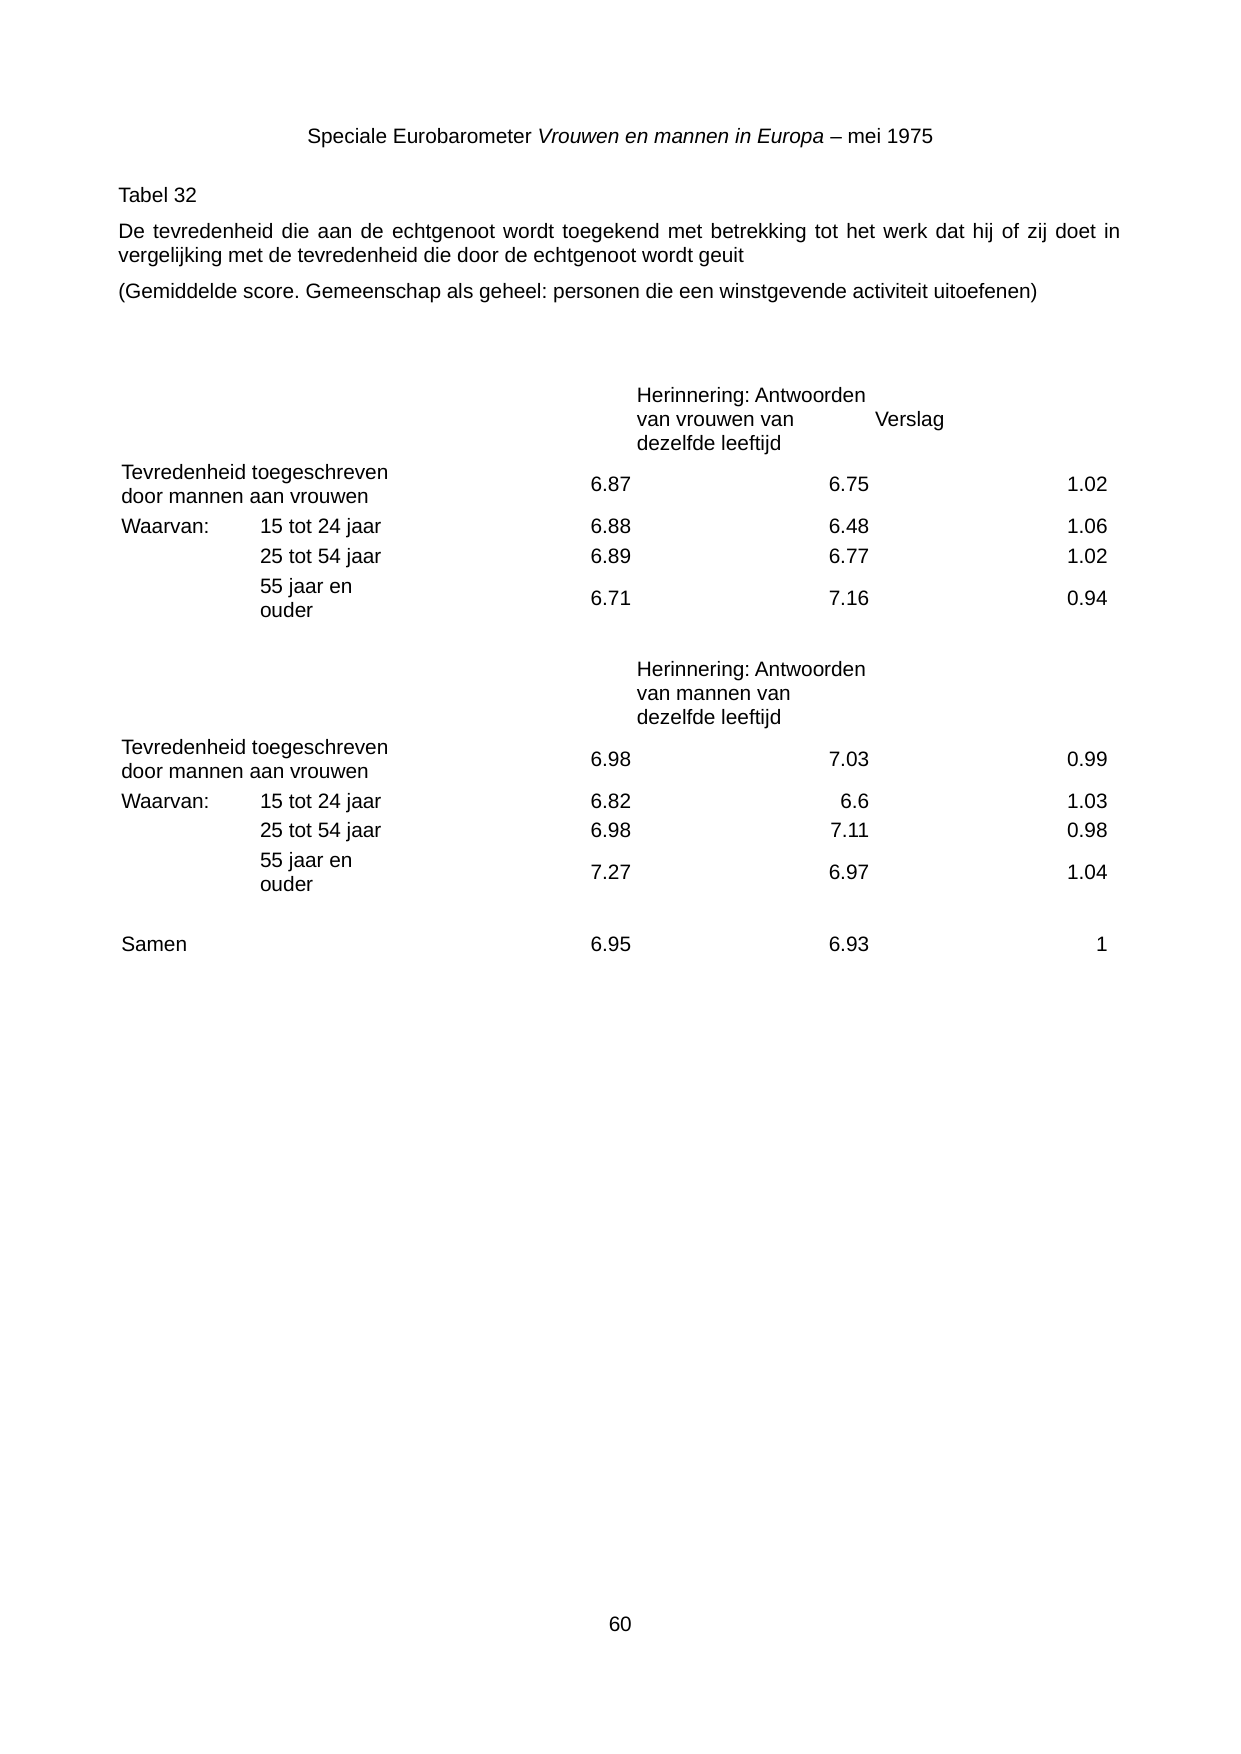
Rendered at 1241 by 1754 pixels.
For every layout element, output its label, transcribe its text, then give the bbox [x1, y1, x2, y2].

table_header [118, 380, 257, 457]
table_cell [257, 624, 395, 654]
table_cell Waarvan: [118, 511, 257, 541]
table_header [257, 380, 395, 457]
table_cell 1,02 [872, 541, 1110, 571]
table_cell 7,11 [634, 815, 872, 845]
table_cell 7,27 [395, 845, 634, 899]
table_cell [118, 541, 257, 571]
table_cell 55 jaar en ouder [257, 845, 395, 899]
table_cell 55 jaar en ouder [257, 571, 395, 624]
table_cell [395, 899, 634, 929]
table_cell Herinnering: Antwoorden van mannen van dezelfde leeftijd [634, 654, 872, 732]
table_cell [118, 571, 257, 624]
table_cell 25 tot 54 jaar [257, 541, 395, 571]
table_cell [257, 654, 395, 732]
table_cell 0,99 [872, 732, 1110, 786]
table_header Verslag [872, 380, 1110, 457]
table_cell 6,75 [634, 457, 872, 511]
table_cell 1 [872, 929, 1110, 958]
table_cell 6,48 [634, 511, 872, 541]
table_cell 0,94 [872, 571, 1110, 624]
table_cell [257, 929, 395, 958]
table_cell Waarvan: [118, 786, 257, 815]
table_cell 15 tot 24 jaar [257, 511, 395, 541]
table_cell [872, 654, 1110, 732]
table_cell [118, 654, 257, 732]
table_cell [257, 899, 395, 929]
table_cell 1,04 [872, 845, 1110, 899]
table_cell 6,93 [634, 929, 872, 958]
table_cell [118, 624, 257, 654]
table_cell [395, 624, 634, 654]
table_cell 1,03 [872, 786, 1110, 815]
table_cell 6,89 [395, 541, 634, 571]
table_cell 6,82 [395, 786, 634, 815]
text De tevredenheid die aan de echtgenoot wordt toegekend met betrekking tot het werk dat hij of zij doet in vergelijking met de tevredenheid die door de echtgenoot wordt geuit [118, 219, 1122, 267]
table_cell 6,98 [395, 815, 634, 845]
table_cell 6,6 [634, 786, 872, 815]
table_cell Tevredenheid toegeschreven door mannen aan vrouwen [118, 457, 395, 511]
table_cell 25 tot 54 jaar [257, 815, 395, 845]
table_cell [872, 624, 1110, 654]
table_cell Samen [118, 929, 257, 958]
table_cell 6,98 [395, 732, 634, 786]
table_cell Tevredenheid toegeschreven door mannen aan vrouwen [118, 732, 395, 786]
text (Gemiddelde score. Gemeenschap als geheel: personen die een winstgevende activiteit uitoefenen) [118, 278, 1122, 302]
table_cell [634, 899, 872, 929]
table_header Herinnering: Antwoorden van vrouwen van dezelfde leeftijd [634, 380, 872, 457]
table_cell 7,16 [634, 571, 872, 624]
table_cell 7,03 [634, 732, 872, 786]
table_cell [634, 624, 872, 654]
table_cell [395, 654, 634, 732]
table_cell 6,88 [395, 511, 634, 541]
table_cell 1,06 [872, 511, 1110, 541]
table_cell 6,97 [634, 845, 872, 899]
table_cell 6,95 [395, 929, 634, 958]
text Tabel 32 [118, 183, 1122, 207]
table_cell 15 tot 24 jaar [257, 786, 395, 815]
table_cell 0,98 [872, 815, 1110, 845]
table_cell 1,02 [872, 457, 1110, 511]
table_cell [118, 815, 257, 845]
table_header [395, 380, 634, 457]
table_cell [872, 899, 1110, 929]
table_cell 6,77 [634, 541, 872, 571]
table_cell 6,71 [395, 571, 634, 624]
table_cell [118, 845, 257, 899]
table_cell [118, 899, 257, 929]
table_cell 6,87 [395, 457, 634, 511]
